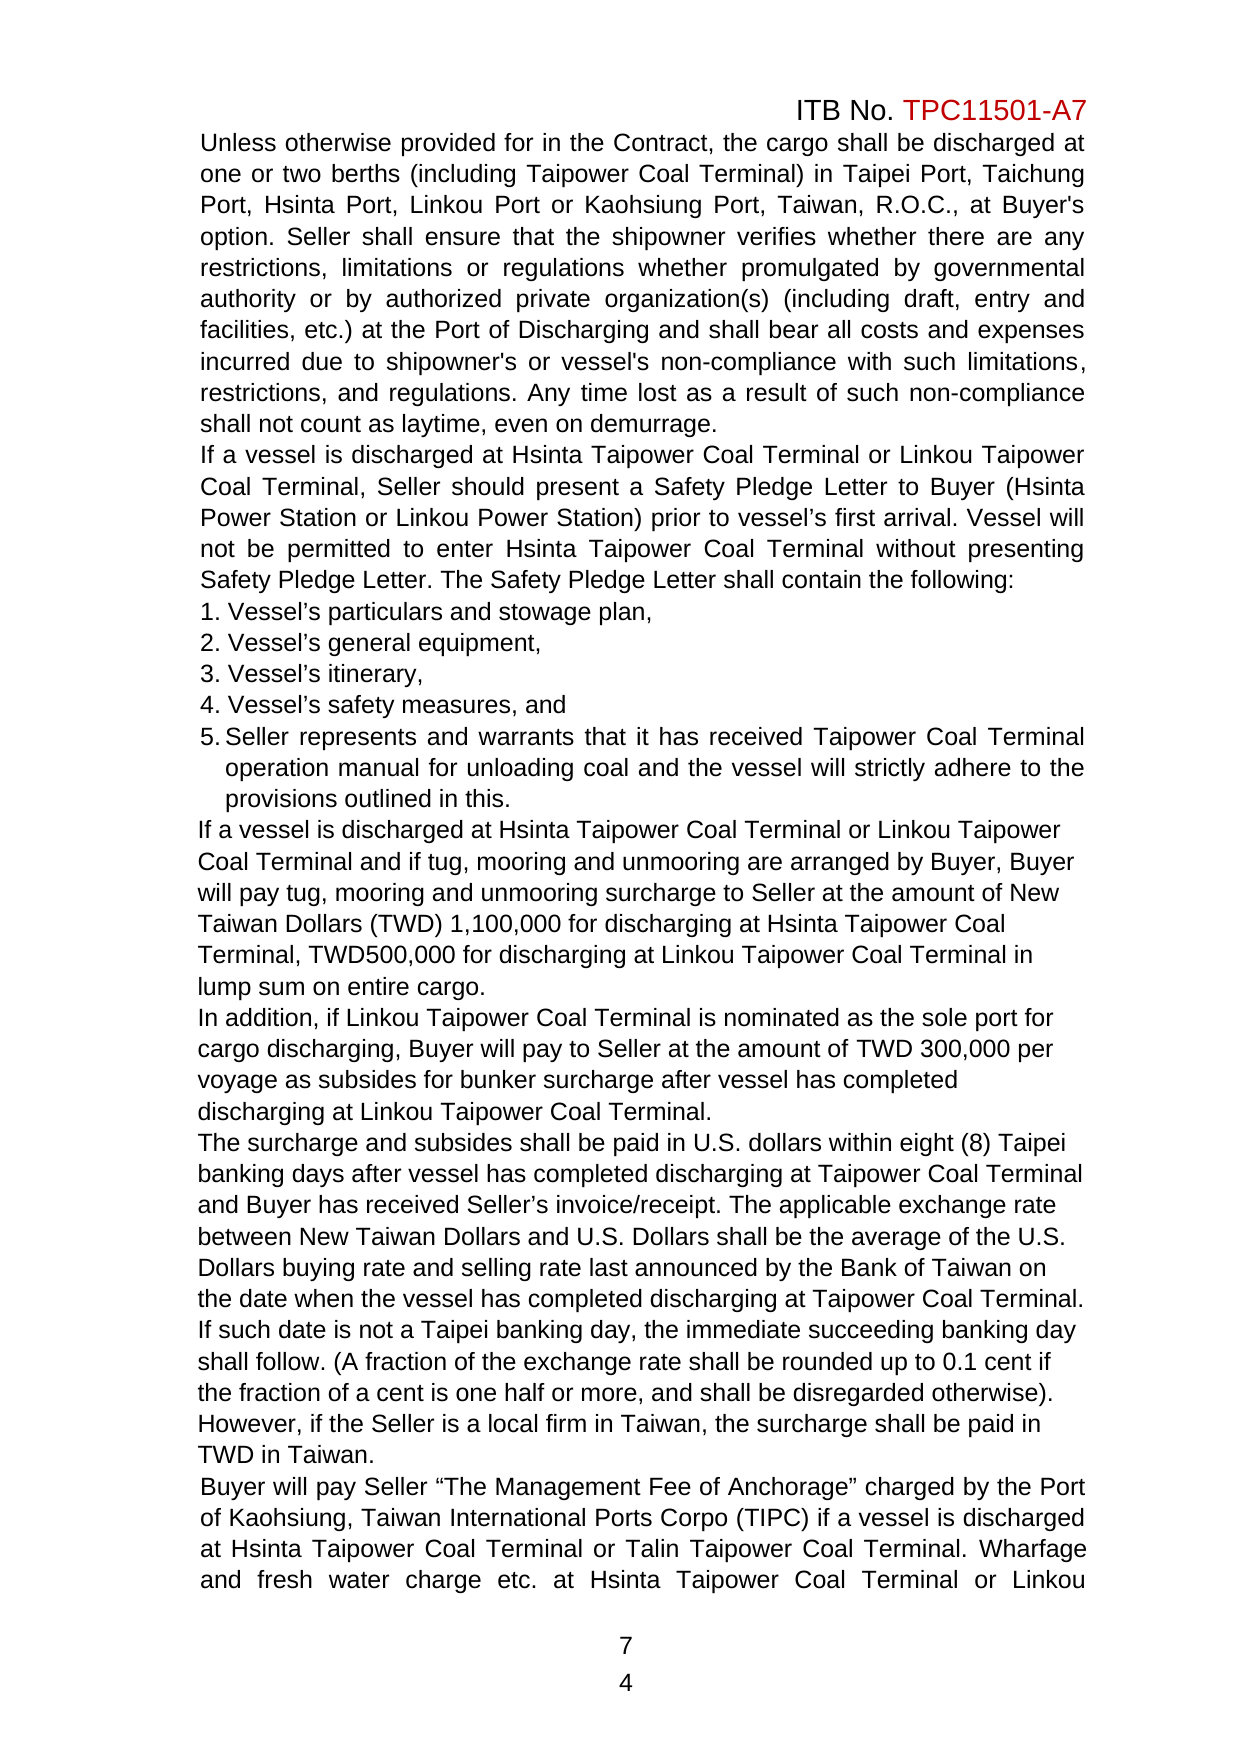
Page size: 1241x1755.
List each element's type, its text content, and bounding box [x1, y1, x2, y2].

text 5. Seller represents and warrants that it has received Taipower Coal Terminal operation manual for unloading coal and the vessel will strictly adhere to the provisions outlined in this. [200, 720, 1086, 814]
text Buyer will pay Seller “The Management Fee of Anchorage” charged by the Port of Kaohsiung, Taiwan International Ports Corpo (TIPC) if a vessel is discharged at Hsinta Taipower Coal Terminal or Talin Taipower Coal Terminal. Wharfage and fresh water charge etc. at Hsinta Taipower Coal Terminal or Linkou [200, 1470, 1087, 1595]
text 1. Vessel’s particulars and stowage plan, [200, 595, 1086, 626]
text The surcharge and subsides shall be paid in U.S. dollars within eight (8) Taipei banking days after vessel has completed discharging at Taipower Coal Terminal and Buyer has received Seller’s invoice/receipt. The applicable exchange rate between New Taiwan Dollars and U.S. Dollars shall be the average of the U.S. Dollars buying rate and selling rate last announced by the Bank of Taiwan on the date when the vessel has completed discharging at Taipower Coal Terminal. If such date is not a Taipei banking day, the immediate succeeding banking day shall follow. (A fraction of the exchange rate shall be rounded up to 0.1 cent if the fraction of a cent is one half or more, and shall be disregarded otherwise). However, if the Seller is a local firm in Taiwan, the surcharge shall be paid in TWD in Taiwan. [197, 1126, 1087, 1470]
text In addition, if Linkou Taipower Coal Terminal is nominated as the sole port for cargo discharging, Buyer will pay to Seller at the amount of TWD 300,000 per voyage as subsides for bunker surcharge after vessel has completed discharging at Linkou Taipower Coal Terminal. [197, 1001, 1087, 1126]
text 2. Vessel’s general equipment, [200, 626, 1086, 657]
text If a vessel is discharged at Hsinta Taipower Coal Terminal or Linkou Taipower Coal Terminal and if tug, mooring and unmooring are arranged by Buyer, Buyer will pay tug, mooring and unmooring surcharge to Seller at the amount of New Taiwan Dollars (TWD) 1,100,000 for discharging at Hsinta Taipower Coal Terminal, TWD500,000 for discharging at Linkou Taipower Coal Terminal in lump sum on entire cargo. [197, 814, 1087, 1001]
text If a vessel is discharged at Hsinta Taipower Coal Terminal or Linkou Taipower Coal Terminal, Seller should present a Safety Pledge Letter to Buyer (Hsinta Power Station or Linkou Power Station) prior to vessel’s first arrival. Vessel will not be permitted to enter Hsinta Taipower Coal Terminal without presenting Safety Pledge Letter. The Safety Pledge Letter shall contain the following: [200, 439, 1086, 595]
text Unless otherwise provided for in the Contract, the cargo shall be discharged at one or two berths (including Taipower Coal Terminal) in Taipei Port, Taichung Port, Hsinta Port, Linkou Port or Kaohsiung Port, Taiwan, R.O.C., at Buyer's option. Seller shall ensure that the shipowner verifies whether there are any restrictions, limitations or regulations whether promulgated by governmental authority or by authorized private organization(s) (including draft, entry and facilities, etc.) at the Port of Discharging and shall bear all costs and expenses incurred due to shipowner's or vessel's non-compliance with such limitations, restrictions, and regulations. Any time lost as a result of such non-compliance shall not count as laytime, even on demurrage. [200, 126, 1086, 439]
text 3. Vessel’s itinerary, [200, 657, 1086, 689]
text 4. Vessel’s safety measures, and [200, 689, 1086, 720]
